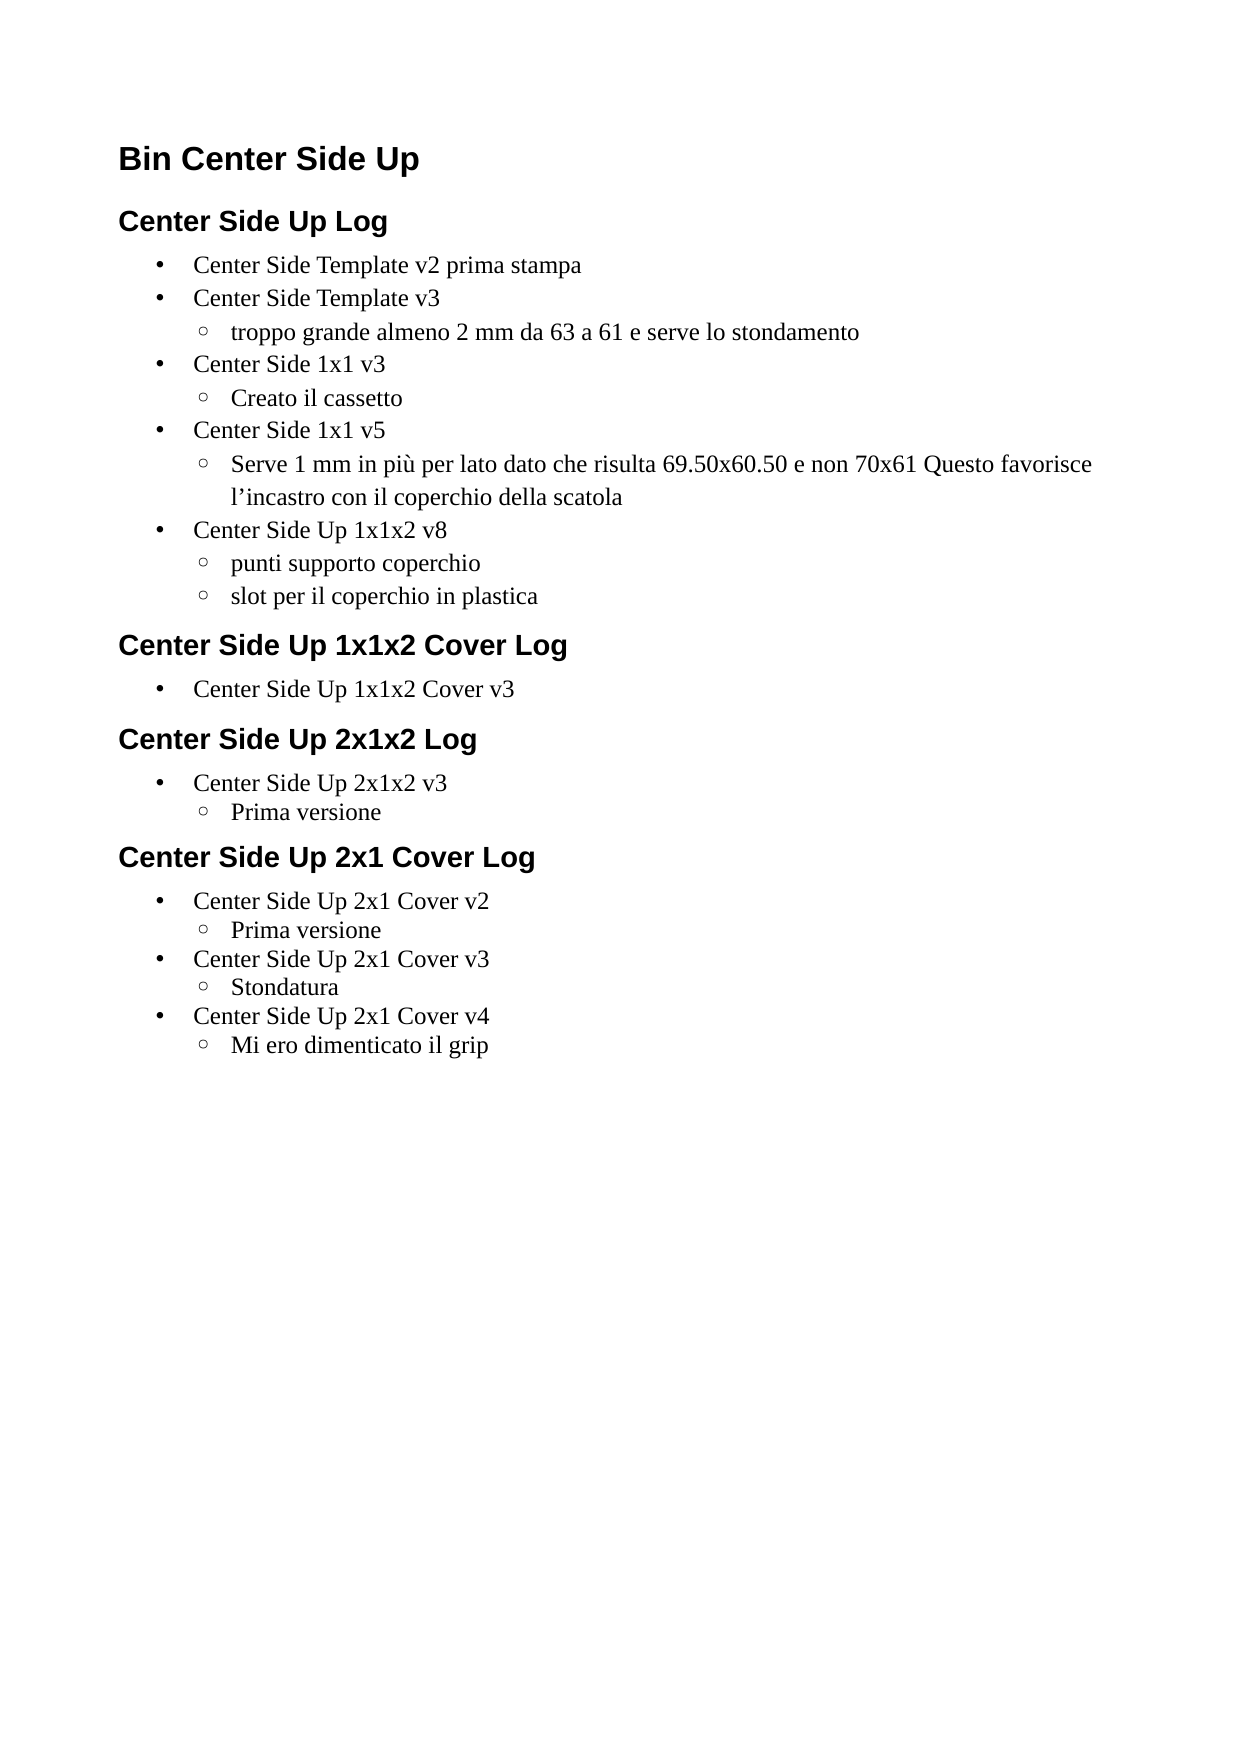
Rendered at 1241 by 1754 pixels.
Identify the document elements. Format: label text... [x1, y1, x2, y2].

list Serve 1 mm in più per lato dato che risulta 69.50x60.50 e non 70x61 Questo favorisce l’incastro con il coperchio della scatola [193, 449, 1122, 510]
subtitle Bin Center Side Up [118, 139, 1122, 177]
list Center Side 1x1 v5 [156, 416, 1122, 444]
list Creato il cassetto [193, 383, 1122, 411]
subtitle Center Side Up 1x1x2 Cover Log [118, 628, 1122, 662]
subtitle Center Side Up 2x1x2 Log [118, 722, 1122, 756]
list Stondatura [193, 972, 1122, 1001]
list Mi ero dimenticato il grip [193, 1030, 1122, 1059]
list slot per il coperchio in plastica [193, 581, 1122, 609]
list Center Side Up 2x1 Cover v2 [156, 886, 1122, 915]
list Prima versione [193, 915, 1122, 944]
list Center Side Up 1x1x2 v8 [156, 515, 1122, 543]
subtitle Center Side Up Log [118, 204, 1122, 238]
list Center Side Up 2x1 Cover v3 [156, 944, 1122, 972]
list Center Side Template v3 [156, 283, 1122, 312]
list Center Side Up 2x1 Cover v4 [156, 1001, 1122, 1030]
list Prima versione [193, 797, 1122, 826]
subtitle Center Side Up 2x1 Cover Log [118, 840, 1122, 874]
list punti supporto coperchio [193, 548, 1122, 576]
list troppo grande almeno 2 mm da 63 a 61 e serve lo stondamento [193, 317, 1122, 345]
list Center Side Template v2 prima stampa [156, 251, 1122, 279]
list Center Side 1x1 v3 [156, 349, 1122, 378]
list Center Side Up 1x1x2 Cover v3 [156, 674, 1122, 703]
list Center Side Up 2x1x2 v3 [156, 768, 1122, 797]
